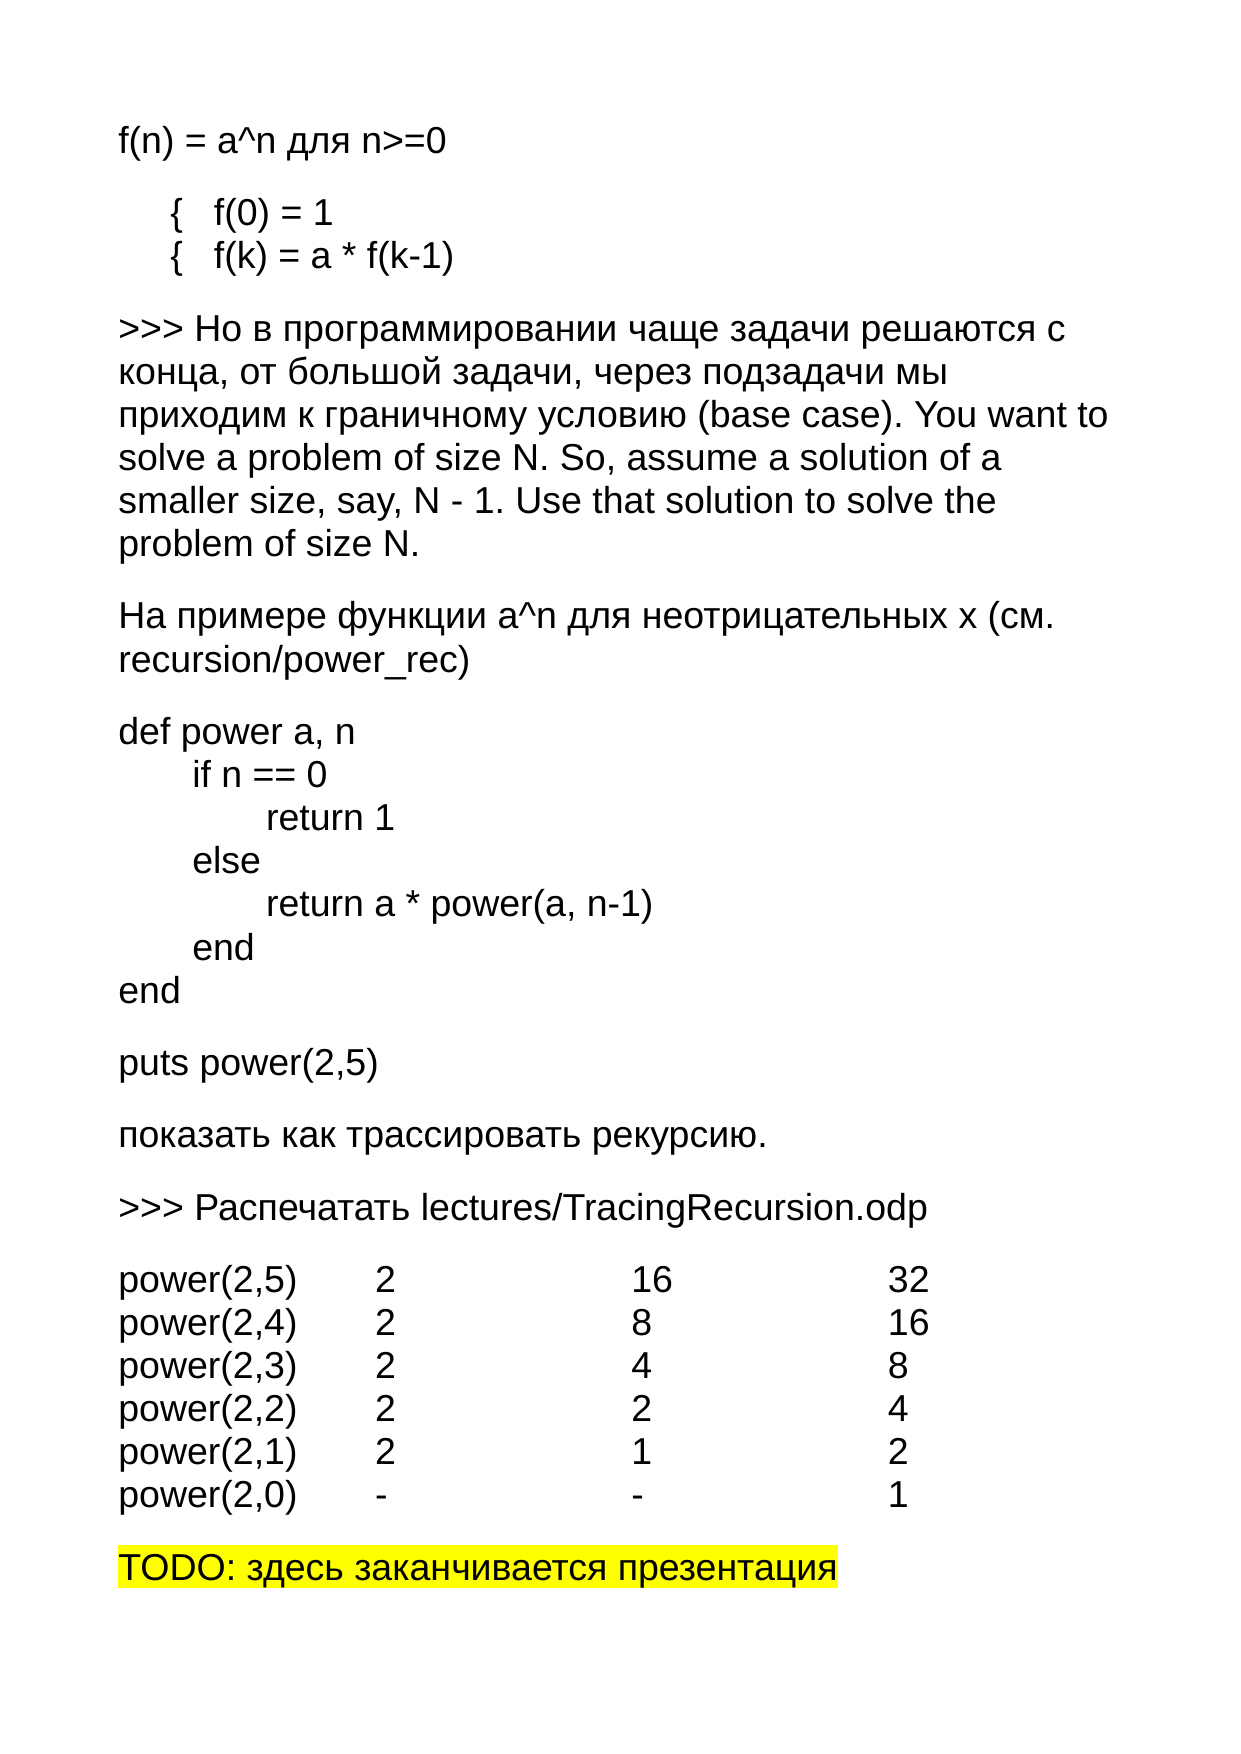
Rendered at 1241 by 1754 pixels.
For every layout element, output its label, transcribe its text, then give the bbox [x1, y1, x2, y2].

table_cell 4 [876, 1386, 1133, 1429]
table_cell - [364, 1473, 620, 1516]
text if n == 0 [118, 752, 1122, 795]
text return 1 [118, 795, 1122, 838]
table_cell 8 [876, 1343, 1133, 1386]
text { f(0) = 1 [118, 190, 1122, 233]
text >>> Но в программировании чаще задачи решаются с конца, от большой задачи, через подзадачи мы приходим к граничному условию (base case). You want to solve a problem of size N. So, assume a solution of a smaller size, say, N - 1. Use that solution to solve the problem of size N. [118, 306, 1122, 564]
table_header power(2,5) [107, 1257, 363, 1300]
text { f(k) = a * f(k-1) [118, 233, 1122, 277]
table_cell 16 [876, 1300, 1133, 1343]
table_cell 2 [364, 1430, 620, 1473]
text На примере функции a^n для неотрицательных x (см. recursion/power_rec) [118, 594, 1122, 680]
table_cell 2 [876, 1430, 1133, 1473]
table_cell power(2,1) [107, 1430, 363, 1473]
table_cell - [620, 1473, 876, 1516]
text >>> Распечатать lectures/TracingRecursion.odp [118, 1185, 1122, 1228]
table_cell 1 [876, 1473, 1133, 1516]
text puts power(2,5) [118, 1040, 1122, 1083]
text TODO: здесь заканчивается презентация [118, 1545, 1122, 1588]
text показать как трассировать рекурсию. [118, 1112, 1122, 1156]
table_header 2 [364, 1257, 620, 1300]
text else [118, 838, 1122, 882]
table_cell power(2,4) [107, 1300, 363, 1343]
text end [118, 968, 1122, 1011]
text return a * power(a, n-1) [118, 882, 1122, 925]
table_cell power(2,0) [107, 1473, 363, 1516]
table_cell power(2,2) [107, 1386, 363, 1429]
table_cell power(2,3) [107, 1343, 363, 1386]
table_cell 2 [364, 1300, 620, 1343]
text end [118, 925, 1122, 968]
table_header 32 [876, 1257, 1133, 1300]
table_cell 8 [620, 1300, 876, 1343]
table_cell 4 [620, 1343, 876, 1386]
text def power a, n [118, 709, 1122, 752]
table_cell 2 [364, 1343, 620, 1386]
table_cell 1 [620, 1430, 876, 1473]
table_cell 2 [364, 1386, 620, 1429]
text f(n) = a^n для n>=0 [118, 118, 1122, 161]
table_cell 2 [620, 1386, 876, 1429]
table_header 16 [620, 1257, 876, 1300]
